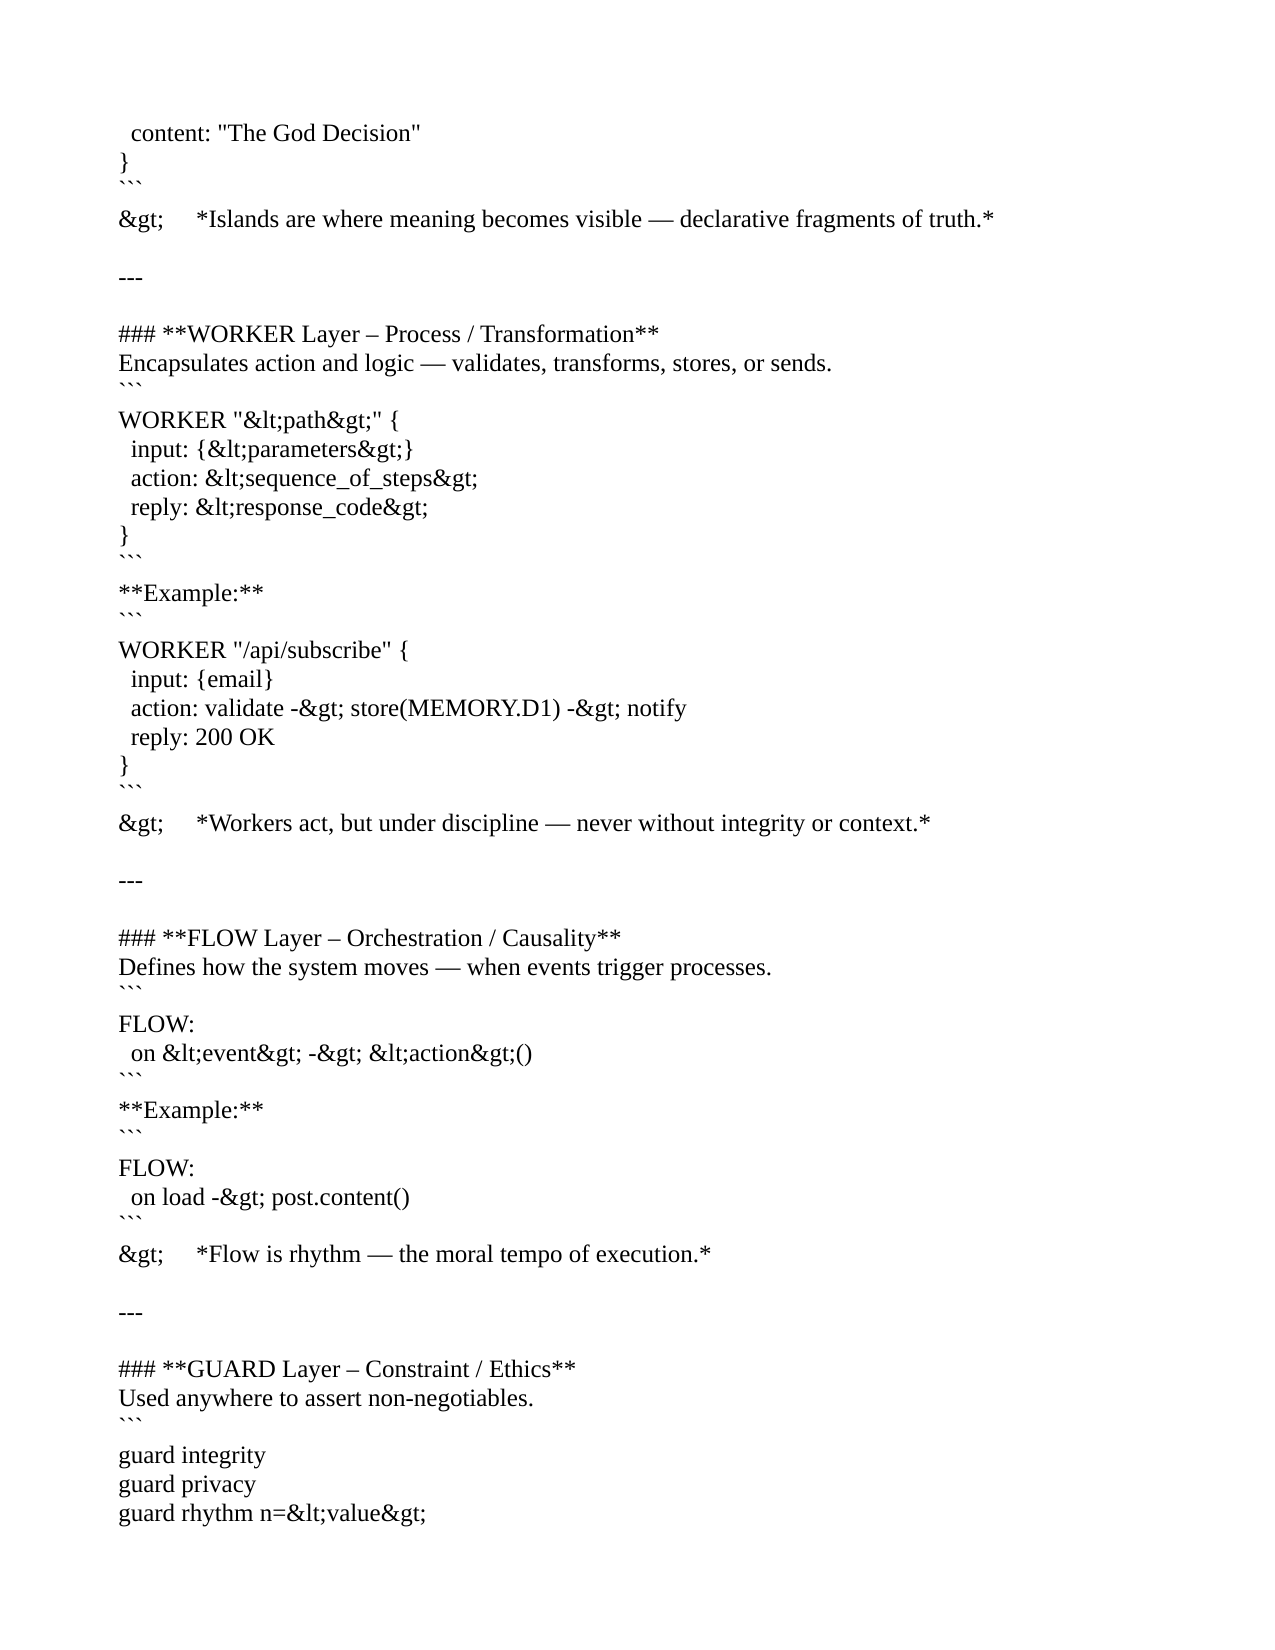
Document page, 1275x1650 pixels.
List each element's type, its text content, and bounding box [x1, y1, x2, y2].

text --- [118, 866, 1157, 894]
text reply: &lt;response_code&gt; [118, 492, 1157, 521]
text guard rhythm n=&lt;value&gt; [118, 1498, 1157, 1527]
text Encapsulates action and logic — validates, transforms, stores, or sends. [118, 348, 1157, 377]
text content: "The God Decision" [118, 118, 1157, 147]
text guard integrity [118, 1441, 1157, 1469]
text ``` [118, 176, 1157, 204]
text ``` [118, 1412, 1157, 1441]
text FLOW: [118, 1009, 1157, 1038]
text ``` [118, 981, 1157, 1009]
text &gt; 💡 *Islands are where meaning becomes visible — declarative fragments of truth.* [118, 204, 1157, 233]
text ``` [118, 377, 1157, 406]
text &gt; 💡 *Flow is rhythm — the moral tempo of execution.* [118, 1239, 1157, 1268]
text **Example:** [118, 1096, 1157, 1124]
text } [118, 521, 1157, 549]
text } [118, 751, 1157, 779]
text input: {&lt;parameters&gt;} [118, 434, 1157, 463]
text on load -&gt; post.content() [118, 1182, 1157, 1211]
text WORKER "&lt;path&gt;" { [118, 406, 1157, 434]
text on &lt;event&gt; -&gt; &lt;action&gt;() [118, 1038, 1157, 1067]
text } [118, 147, 1157, 176]
text ### **WORKER Layer – Process / Transformation** [118, 319, 1157, 348]
text Defines how the system moves — when events trigger processes. [118, 952, 1157, 981]
text ``` [118, 549, 1157, 578]
text FLOW: [118, 1153, 1157, 1182]
text ### **FLOW Layer – Orchestration / Causality** [118, 923, 1157, 952]
text ``` [118, 1211, 1157, 1239]
text action: &lt;sequence_of_steps&gt; [118, 463, 1157, 492]
text **Example:** [118, 578, 1157, 607]
text &gt; 💡 *Workers act, but under discipline — never without integrity or context.* [118, 808, 1157, 837]
text reply: 200 OK [118, 722, 1157, 751]
text WORKER "/api/subscribe" { [118, 636, 1157, 664]
text Used anywhere to assert non-negotiables. [118, 1383, 1157, 1412]
text ``` [118, 607, 1157, 636]
text guard privacy [118, 1469, 1157, 1498]
text ``` [118, 1124, 1157, 1153]
text ``` [118, 779, 1157, 808]
text --- [118, 262, 1157, 291]
text --- [118, 1297, 1157, 1326]
text input: {email} [118, 664, 1157, 693]
text ### **GUARD Layer – Constraint / Ethics** [118, 1354, 1157, 1383]
text action: validate -&gt; store(MEMORY.D1) -&gt; notify [118, 693, 1157, 722]
text ``` [118, 1067, 1157, 1096]
